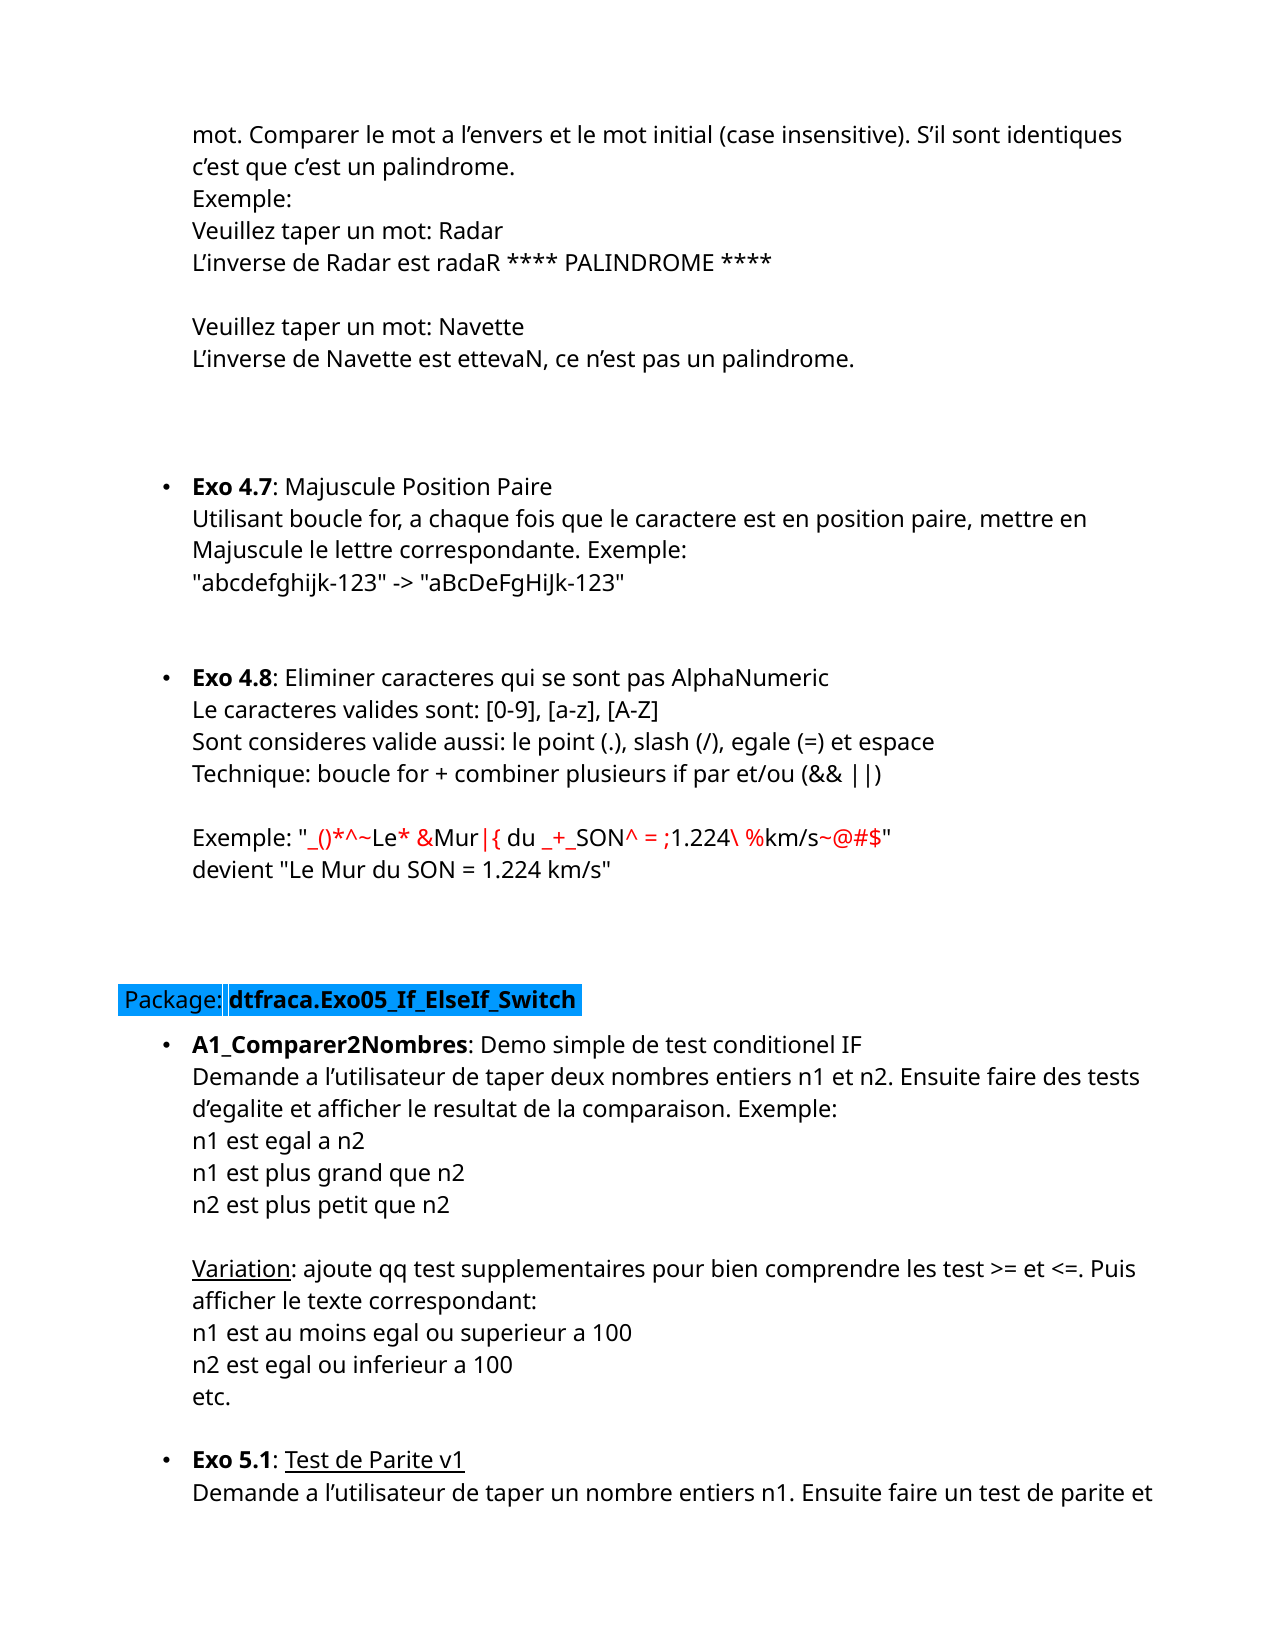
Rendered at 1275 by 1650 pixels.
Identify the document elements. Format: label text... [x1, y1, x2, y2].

list mot. Comparer le mot a l’envers et le mot initial (case insensitive). S’il sont identiques c’est que c’est un palindrome. Exemple: Veuillez taper un mot: Radar L’inverse de Radar est radaR **** PALINDROME **** Veuillez taper un mot: Navette L’inverse de Navette est ettevaN, ce n’est pas un palindrome. [162, 118, 1157, 438]
list Exo 4.7: Majuscule Position Paire Utilisant boucle for, a chaque fois que le caractere est en position paire, mettre en Majuscule le lettre correspondante. Exemple: "abcdefghijk-123" -> "aBcDeFgHiJk-123" [162, 470, 1157, 662]
list Sont consideres valide aussi: le point (.), slash (/), egale (=) et espace Technique: boucle for + combiner plusieurs if par et/ou (&& ||) Exemple: "_()*^~Le* &Mur|{ du _+_SON^ = ;1.224\ %km/s~@#$" devient "Le Mur du SON = 1.224 km/s" [162, 726, 1157, 918]
text Package: dtfraca.Exo05_If_ElseIf_Switch [118, 918, 1157, 1016]
list Exo 5.1: Test de Parite v1 Demande a l’utilisateur de taper un nombre entiers n1. Ensuite faire un test de parite et [162, 1444, 1157, 1508]
list Exo 4.8: Eliminer caracteres qui se sont pas AlphaNumeric Le caracteres valides sont: [0-9], [a-z], [A-Z] [162, 662, 1157, 726]
list A1_Comparer2Nombres: Demo simple de test conditionel IF Demande a l’utilisateur de taper deux nombres entiers n1 et n2. Ensuite faire des tests d’egalite et afficher le resultat de la comparaison. Exemple: n1 est egal a n2 n1 est plus grand que n2 n2 est plus petit que n2 Variation: ajoute qq test supplementaires pour bien comprendre les test >= et <=. Puis afficher le texte correspondant: n1 est au moins egal ou superieur a 100 n2 est egal ou inferieur a 100 etc. [162, 1028, 1157, 1444]
